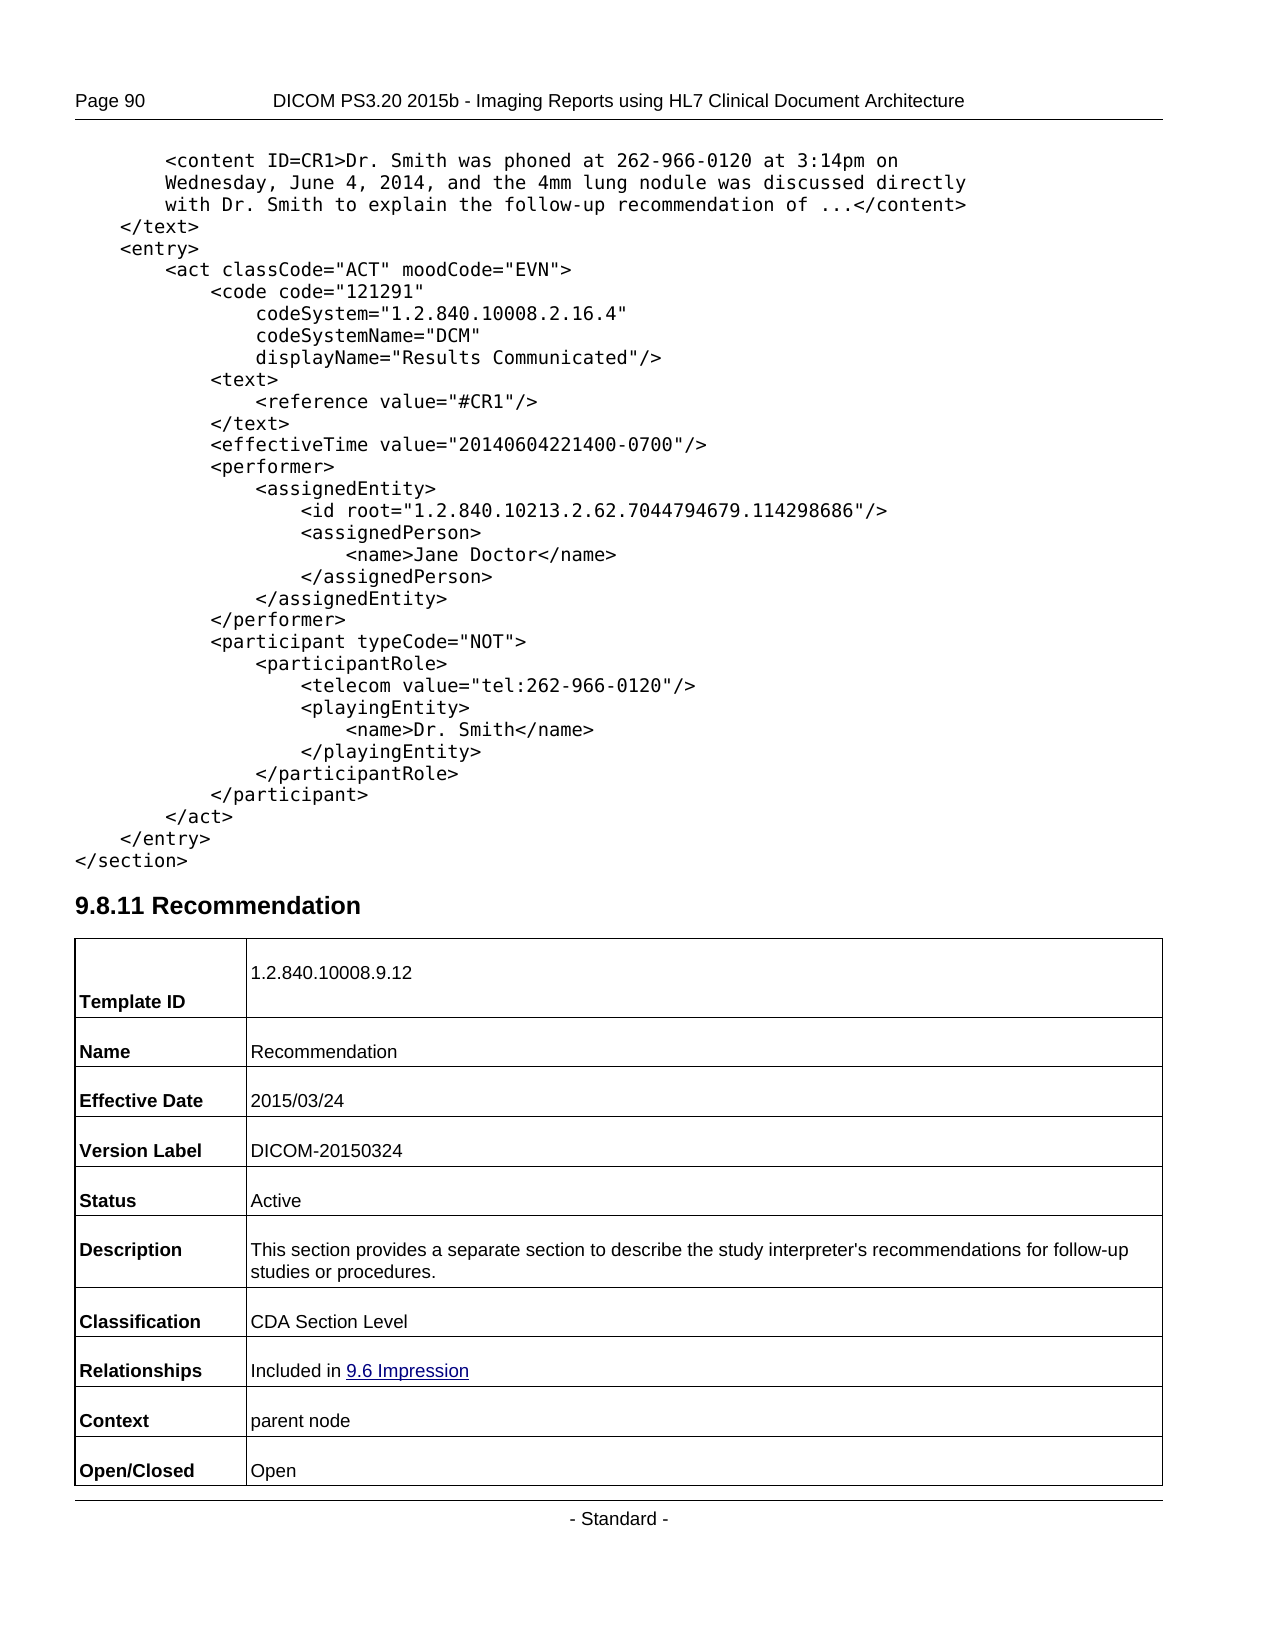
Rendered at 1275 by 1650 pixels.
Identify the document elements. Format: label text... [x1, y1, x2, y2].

table_cell Included in 9.6 Impression [247, 1337, 1162, 1386]
table_cell 2015/03/24 [247, 1067, 1162, 1116]
table_cell This section provides a separate section to describe the study interpreter's recommendations for follow-up studies or procedures. [247, 1216, 1162, 1287]
table_cell Open [247, 1437, 1162, 1485]
table_cell Effective Date [76, 1067, 246, 1116]
table_header Template ID [76, 939, 246, 1017]
table_cell Relationships [76, 1337, 246, 1386]
table_cell Name [76, 1018, 246, 1066]
table_cell Recommendation [247, 1018, 1162, 1066]
table_cell Version Label [76, 1117, 246, 1166]
table_cell Status [76, 1167, 246, 1215]
table_cell Context [76, 1387, 246, 1436]
table_cell DICOM-20150324 [247, 1117, 1162, 1166]
table_cell Active [247, 1167, 1162, 1215]
table_cell Open/Closed [76, 1437, 246, 1485]
table_header 1.2.840.10008.9.12 [247, 939, 1162, 1017]
text <content ID=CR1>Dr. Smith was phoned at 262-966-0120 at 3:14pm on Wednesday, June 4, 2014, and the 4mm lung nodule was discussed directly with Dr. Smith to explain the follow-up recommendation of ...</content> </text> <entry> <act classCode="ACT" moodCode="EVN"> <code code="121291" codeSystem="1.2.840.10008.2.16.4" codeSystemName="DCM" displayName="Results Communicated"/> <text> <reference value="#CR1"/> </text> <effectiveTime value="20140604221400-0700"/> <performer> <assignedEntity> <id root="1.2.840.10213.2.62.7044794679.114298686"/> <assignedPerson> <name>Jane Doctor</name> </assignedPerson> </assignedEntity> </performer> <participant typeCode="NOT"> <participantRole> <telecom value="tel:262-966-0120"/> <playingEntity> <name>Dr. Smith</name> </playingEntity> </participantRole> </participant> </act> </entry> </section> [75, 150, 1162, 872]
table_cell parent node [247, 1387, 1162, 1436]
table_cell Classification [76, 1288, 246, 1336]
table_cell CDA Section Level [247, 1288, 1162, 1336]
text 9.8.11 Recommendation [75, 891, 1162, 919]
table_cell Description [76, 1216, 246, 1287]
